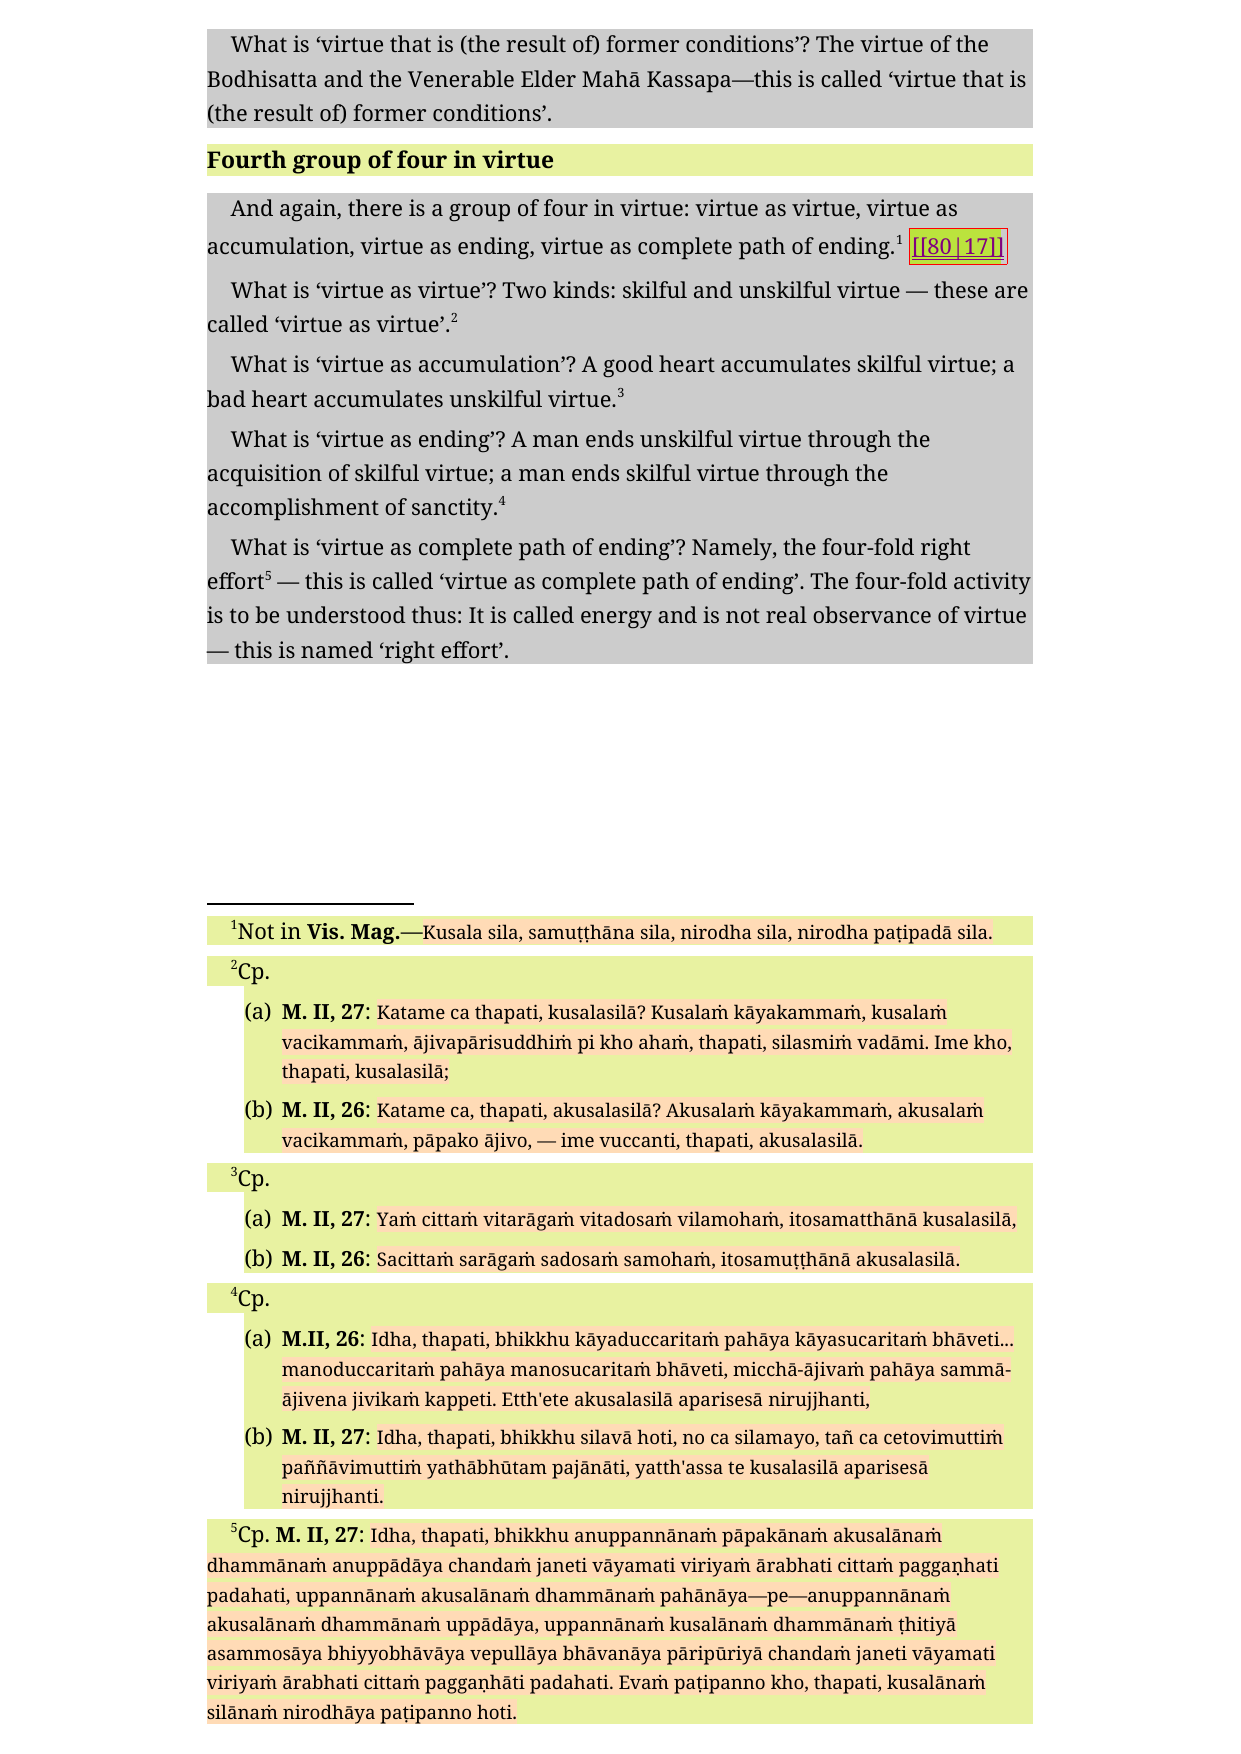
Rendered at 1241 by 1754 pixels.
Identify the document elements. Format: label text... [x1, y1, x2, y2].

list M. II, 27: Idha, thapati, bhikkhu silavā hoti, no ca silamayo, tañ ca cetovimuttiṁ paññāvimuttiṁ yathābhūtam pajānāti, yatth'assa te kusalasilā aparisesā nirujjhanti. [244, 1421, 1033, 1509]
text What is ‘virtue as complete path of ending’? Namely, the four-fold right effort — this is called ‘virtue as complete path of ending’. The four-fold activity is to be understood thus: It is called energy and is not real observance of virtue — this is named ‘right effort’. [207, 532, 1033, 664]
text What is ‘virtue that is (the result of) former conditions’? The virtue of the Bodhisatta and the Venerable Elder Mahā Kassapa—this is called ‘virtue that is (the result of) former conditions’. [207, 29, 1033, 128]
text Cp. M. II, 27: Idha, thapati, bhikkhu anuppannānaṁ pāpakānaṁ akusalānaṁ dhammānaṁ anuppādāya chandaṁ janeti vāyamati viriyaṁ ārabhati cittaṁ paggaṇhati padahati, uppannānaṁ akusalānaṁ dhammānaṁ pahānāya—pe—anuppannānaṁ akusalānaṁ dhammānaṁ uppādāya, uppannānaṁ kusalānaṁ dhammānaṁ ṭhitiyā asammosāya bhiyyobhāvāya vepullāya bhāvanāya pāripūriyā chandaṁ janeti vāyamati viriyaṁ ārabhati cittaṁ paggaṇhāti padahati. Evaṁ paṭipanno kho, thapati, kusalānaṁ silānaṁ nirodhāya paṭipanno hoti. [207, 1519, 1033, 1724]
subtitle Fourth group of four in virtue [207, 144, 1033, 176]
list M.II, 26: Idha, thapati, bhikkhu kāyaduccaritaṁ pahāya kāyasucaritaṁ bhāveti... manoduccaritaṁ pahāya manosucaritaṁ bhāveti, micchā-ājivaṁ pahāya sammā-ājivena jivikaṁ kappeti. Etth'ete akusalasilā aparisesā nirujjhanti, [244, 1323, 1033, 1411]
text Cp. [207, 1163, 1033, 1192]
text What is ‘virtue as accumulation’? A good heart accumulates skilful virtue; a bad heart accumulates unskilful virtue. [207, 349, 1033, 413]
text Cp. [207, 1283, 1033, 1313]
text Cp. [207, 956, 1033, 986]
text What is ‘virtue as virtue’? Two kinds: skilful and unskilful virtue — these are called ‘virtue as virtue’. [207, 275, 1033, 339]
text What is ‘virtue as ending’? A man ends unskilful virtue through the acquisition of skilful virtue; a man ends skilful virtue through the accomplishment of sanctity. [207, 424, 1033, 522]
list M. II, 27: Katame ca thapati, kusalasilā? Kusalaṁ kāyakammaṁ, kusalaṁ vacikammaṁ, ājivapārisuddhiṁ pi kho ahaṁ, thapati, silasmiṁ vadāmi. Ime kho, thapati, kusalasilā; [244, 996, 1033, 1084]
list M. II, 26: Katame ca, thapati, akusalasilā? Akusalaṁ kāyakammaṁ, akusalaṁ vacikammaṁ, pāpako ājivo, — ime vuccanti, thapati, akusalasilā. [244, 1094, 1033, 1153]
text And again, there is a group of four in virtue: virtue as virtue, virtue as accumulation, virtue as ending, virtue as complete path of ending. [[80|17]] [207, 193, 1033, 264]
text Not in Vis. Mag.—Kusala sila, samuṭṭhāna sila, nirodha sila, nirodha paṭipadā sila. [207, 916, 1033, 945]
list M. II, 26: Sacittaṁ sarāgaṁ sadosaṁ samohaṁ, itosamuṭṭhānā akusalasilā. [244, 1243, 1033, 1273]
list M. II, 27: Yaṁ cittaṁ vitarāgaṁ vitadosaṁ vilamohaṁ, itosamatthānā kusalasilā, [244, 1203, 1033, 1232]
